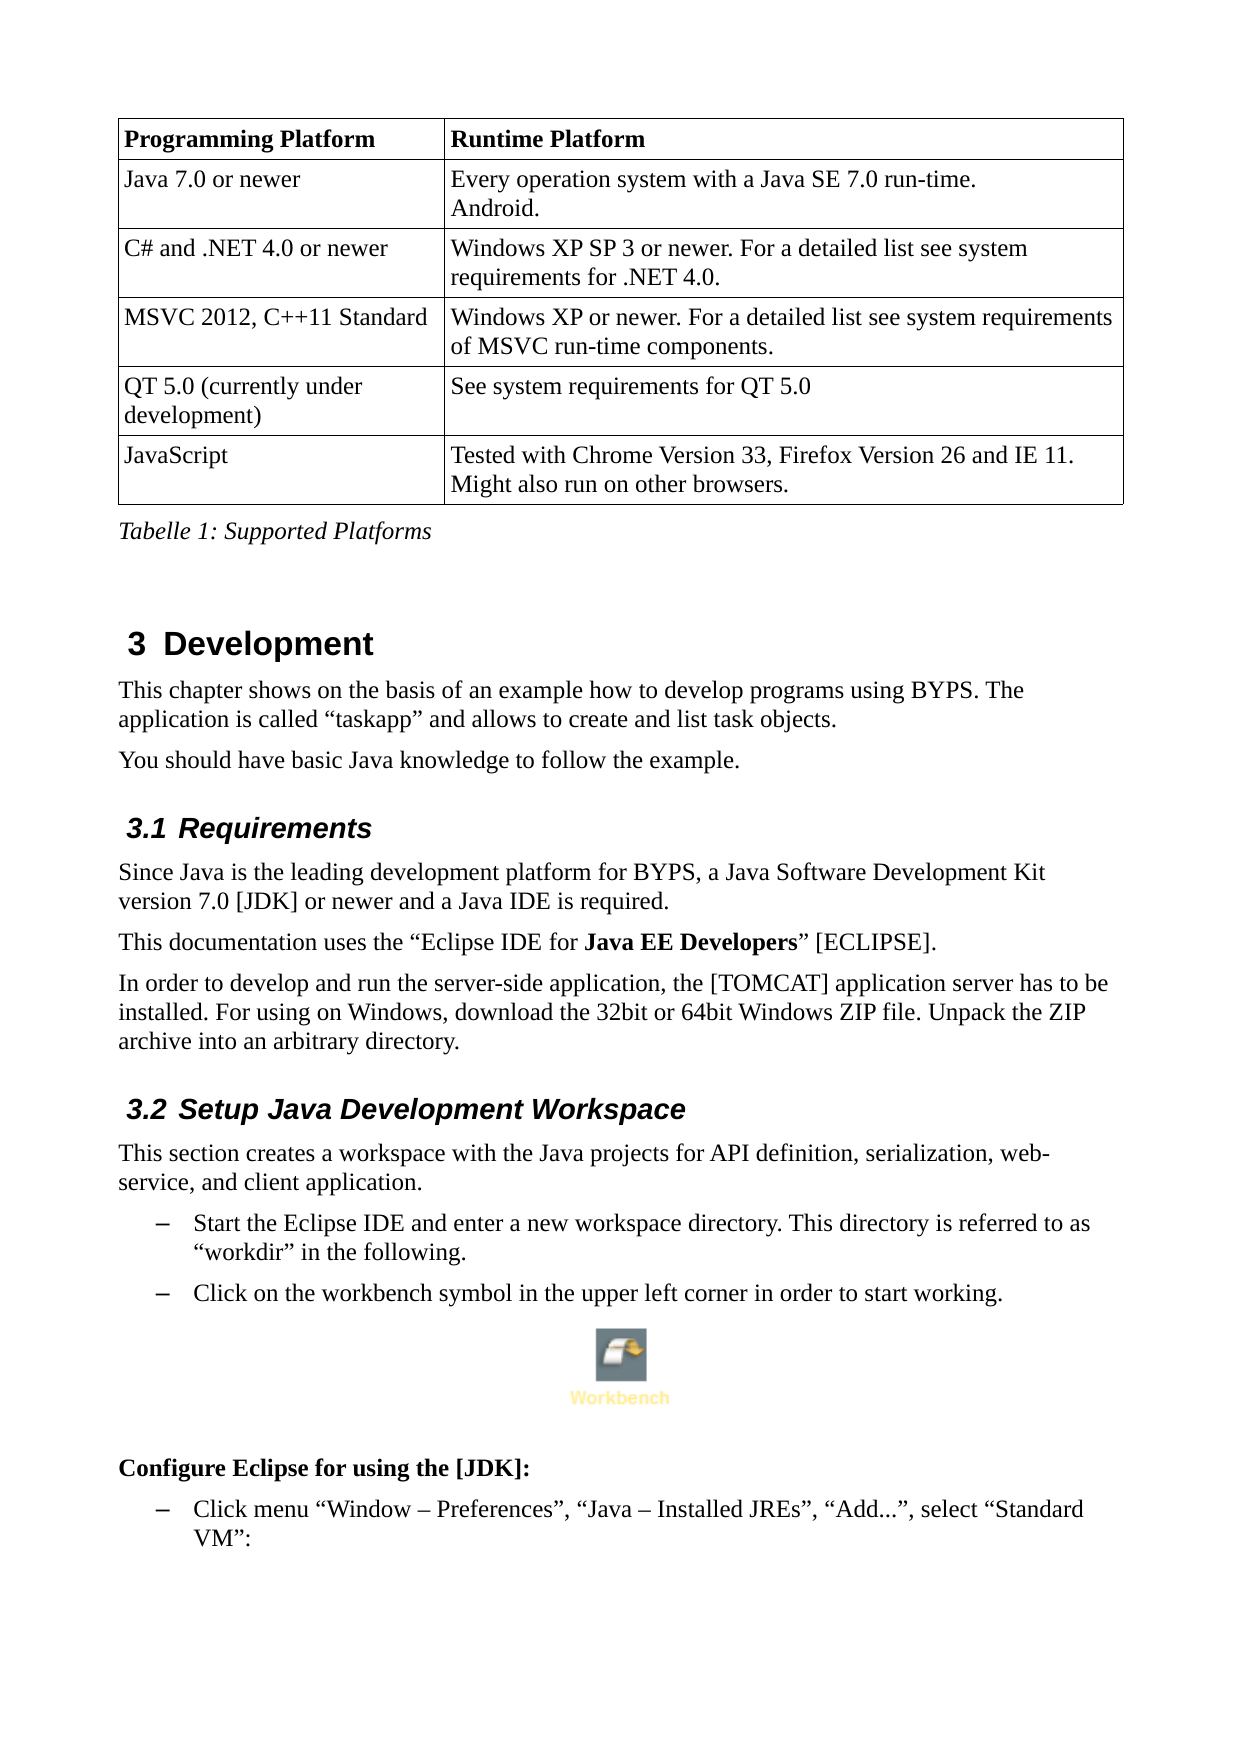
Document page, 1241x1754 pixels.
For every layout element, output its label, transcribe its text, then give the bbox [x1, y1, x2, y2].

table_cell JavaScript [119, 436, 444, 504]
table_cell Tested with Chrome Version 33, Firefox Version 26 and IE 11. Might also run on other browsers. [445, 436, 1123, 504]
text In order to develop and run the server-side application, the [TOMCAT] application server has to be installed. For using on Windows, download the 32bit or 64bit Windows ZIP file. Unpack the ZIP archive into an arbitrary directory. [118, 968, 1122, 1055]
text Configure Eclipse for using the [JDK]: [118, 1453, 1122, 1482]
table_cell Every operation system with a Java SE 7.0 run-time. Android. [445, 160, 1123, 227]
table_cell C# and .NET 4.0 or newer [119, 229, 444, 297]
table_cell Windows XP or newer. For a detailed list see system requirements of MSVC run-time components. [445, 298, 1123, 366]
subtitle Development [118, 624, 1122, 662]
text This documentation uses the “Eclipse IDE for Java EE Developers” [ECLIPSE]. [118, 927, 1122, 956]
text Tabelle 1: Supported Platforms [118, 516, 1122, 545]
text Since Java is the leading development platform for BYPS, a Java Software Development Kit version 7.0 [JDK] or newer and a Java IDE is required. [118, 857, 1122, 915]
table_cell MSVC 2012, C++11 Standard [119, 298, 444, 366]
table_cell Windows XP SP 3 or newer. For a detailed list see system requirements for .NET 4.0. [445, 229, 1123, 297]
table_cell See system requirements for QT 5.0 [445, 367, 1123, 435]
subtitle Setup Java Development Workspace [118, 1092, 1122, 1126]
list Start the Eclipse IDE and enter a new workspace directory. This directory is referred to as “workdir” in the following. [156, 1208, 1122, 1266]
table_header Programming Platform [119, 119, 444, 158]
table_cell QT 5.0 (currently under development) [119, 367, 444, 435]
text This chapter shows on the basis of an example how to develop programs using BYPS. The application is called “taskapp” and allows to create and list task objects. [118, 675, 1122, 732]
text This section creates a workspace with the Java projects for API definition, serialization, web-service, and client application. [118, 1138, 1122, 1196]
subtitle Requirements [118, 811, 1122, 845]
table_cell Java 7.0 or newer [119, 160, 444, 227]
table_header Runtime Platform [445, 119, 1123, 158]
list Click menu “Window – Preferences”, “Java – Installed JREs”, “Add...”, select “Standard VM”: [156, 1494, 1122, 1552]
list Click on the workbench symbol in the upper left corner in order to start working. [156, 1278, 1122, 1307]
text You should have basic Java knowledge to follow the example. [118, 745, 1122, 774]
